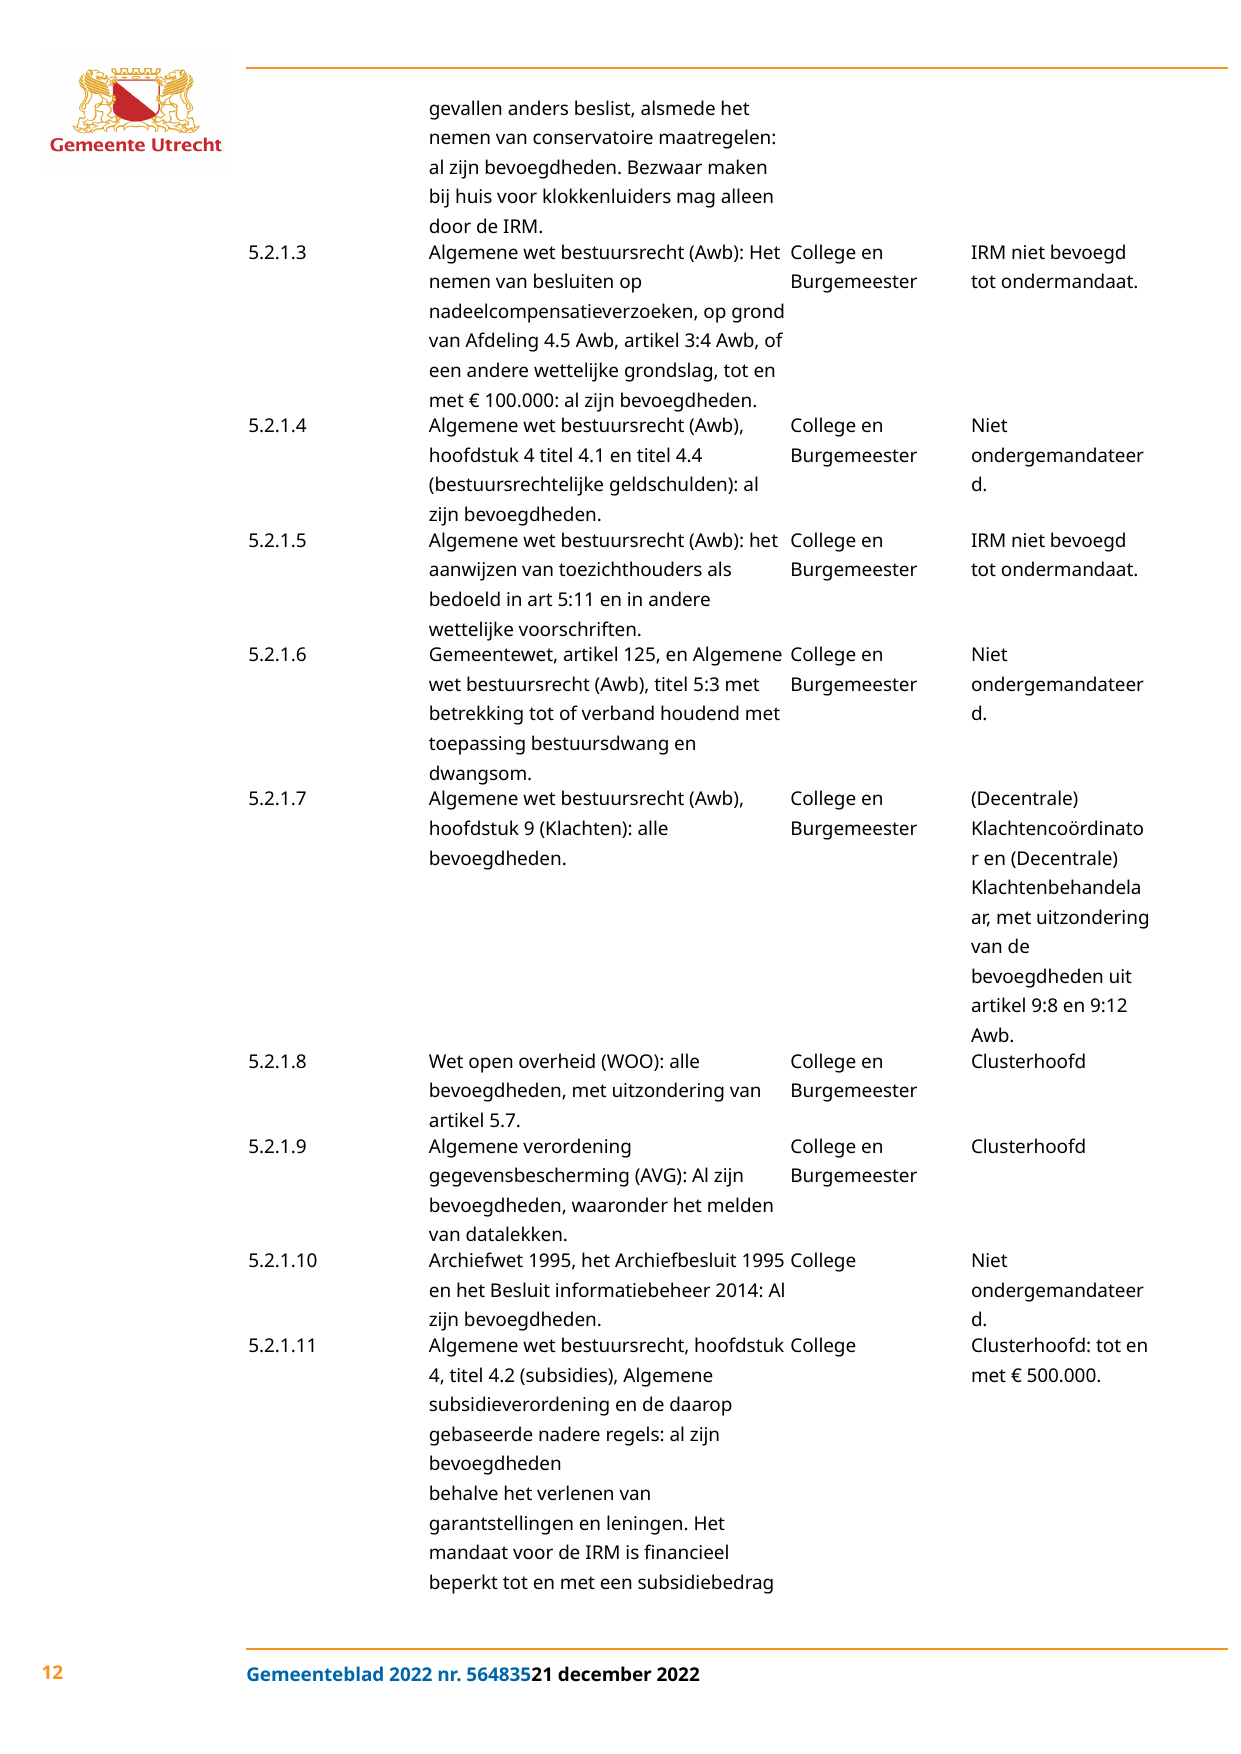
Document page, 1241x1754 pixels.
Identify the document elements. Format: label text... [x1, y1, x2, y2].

table_cell Clusterhoofd: tot en met € 500.000. [971, 1332, 1152, 1594]
table_cell College en Burgemeester [790, 641, 971, 786]
table_cell College en Burgemeester [790, 413, 971, 527]
table_cell Niet ondergemandateerd. [971, 641, 1152, 786]
table_cell [248, 95, 429, 239]
table_cell 5.2.1.3 [248, 239, 429, 412]
table_cell College en Burgemeester [790, 786, 971, 1048]
table_cell IRM niet bevoegd tot ondermandaat. [971, 239, 1152, 412]
table_cell Algemene wet bestuursrecht (Awb): het aanwijzen van toezichthouders als bedoeld in art 5:11 en in andere wettelijke voorschriften. [429, 527, 790, 641]
table_cell 5.2.1.7 [248, 786, 429, 1048]
table_cell Algemene wet bestuursrecht (Awb): Het nemen van besluiten op nadeelcompensatieverzoeken, op grond van Afdeling 4.5 Awb, artikel 3:4 Awb, of een andere wettelijke grondslag, tot en met € 100.000: al zijn bevoegdheden. [429, 239, 790, 412]
table_cell Archiefwet 1995, het Archiefbesluit 1995 en het Besluit informatiebeheer 2014: Al zijn bevoegdheden. [429, 1247, 790, 1332]
table_cell (Decentrale) Klachtencoördinator en (Decentrale) Klachtenbehandelaar, met uitzondering van de bevoegdheden uit artikel 9:8 en 9:12 Awb. [971, 786, 1152, 1048]
table_cell Algemene verordening gegevensbescherming (AVG): Al zijn bevoegdheden, waaronder het melden van datalekken. [429, 1133, 790, 1247]
table_cell Clusterhoofd [971, 1048, 1152, 1133]
table_cell Niet ondergemandateerd. [971, 413, 1152, 527]
table_cell 5.2.1.9 [248, 1133, 429, 1247]
table_cell 5.2.1.11 [248, 1332, 429, 1594]
table_cell Clusterhoofd [971, 1133, 1152, 1247]
picture [41, 47, 231, 172]
table_cell 5.2.1.5 [248, 527, 429, 641]
table_cell [790, 95, 971, 239]
table_cell [971, 95, 1152, 239]
table_cell 5.2.1.10 [248, 1247, 429, 1332]
table_cell Algemene wet bestuursrecht (Awb), hoofdstuk 4 titel 4.1 en titel 4.4 (bestuursrechtelijke geldschulden): al zijn bevoegdheden. [429, 413, 790, 527]
table_cell College [790, 1332, 971, 1594]
table_cell 5.2.1.4 [248, 413, 429, 527]
table_cell IRM niet bevoegd tot ondermandaat. [971, 527, 1152, 641]
table_cell College en Burgemeester [790, 1048, 971, 1133]
table_cell College en Burgemeester [790, 1133, 971, 1247]
table_cell Algemene wet bestuursrecht (Awb), hoofdstuk 9 (Klachten): alle bevoegdheden. [429, 786, 790, 1048]
table_cell 5.2.1.6 [248, 641, 429, 786]
table_cell Algemene wet bestuursrecht, hoofdstuk 4, titel 4.2 (subsidies), Algemene subsidieverordening en de daarop gebaseerde nadere regels: al zijn bevoegdheden behalve het verlenen van garantstellingen en leningen. Het mandaat voor de IRM is financieel beperkt tot en met een subsidiebedrag [429, 1332, 790, 1594]
table_cell gevallen anders beslist, alsmede het nemen van conservatoire maatregelen: al zijn bevoegdheden. Bezwaar maken bij huis voor klokkenluiders mag alleen door de IRM. [429, 95, 790, 239]
table_cell Gemeentewet, artikel 125, en Algemene wet bestuursrecht (Awb), titel 5:3 met betrekking tot of verband houdend met toepassing bestuursdwang en dwangsom. [429, 641, 790, 786]
table_cell College en Burgemeester [790, 527, 971, 641]
table_cell 5.2.1.8 [248, 1048, 429, 1133]
table_cell Wet open overheid (WOO): alle bevoegdheden, met uitzondering van artikel 5.7. [429, 1048, 790, 1133]
table_cell Niet ondergemandateerd. [971, 1247, 1152, 1332]
table_cell College [790, 1247, 971, 1332]
table_cell College en Burgemeester [790, 239, 971, 412]
